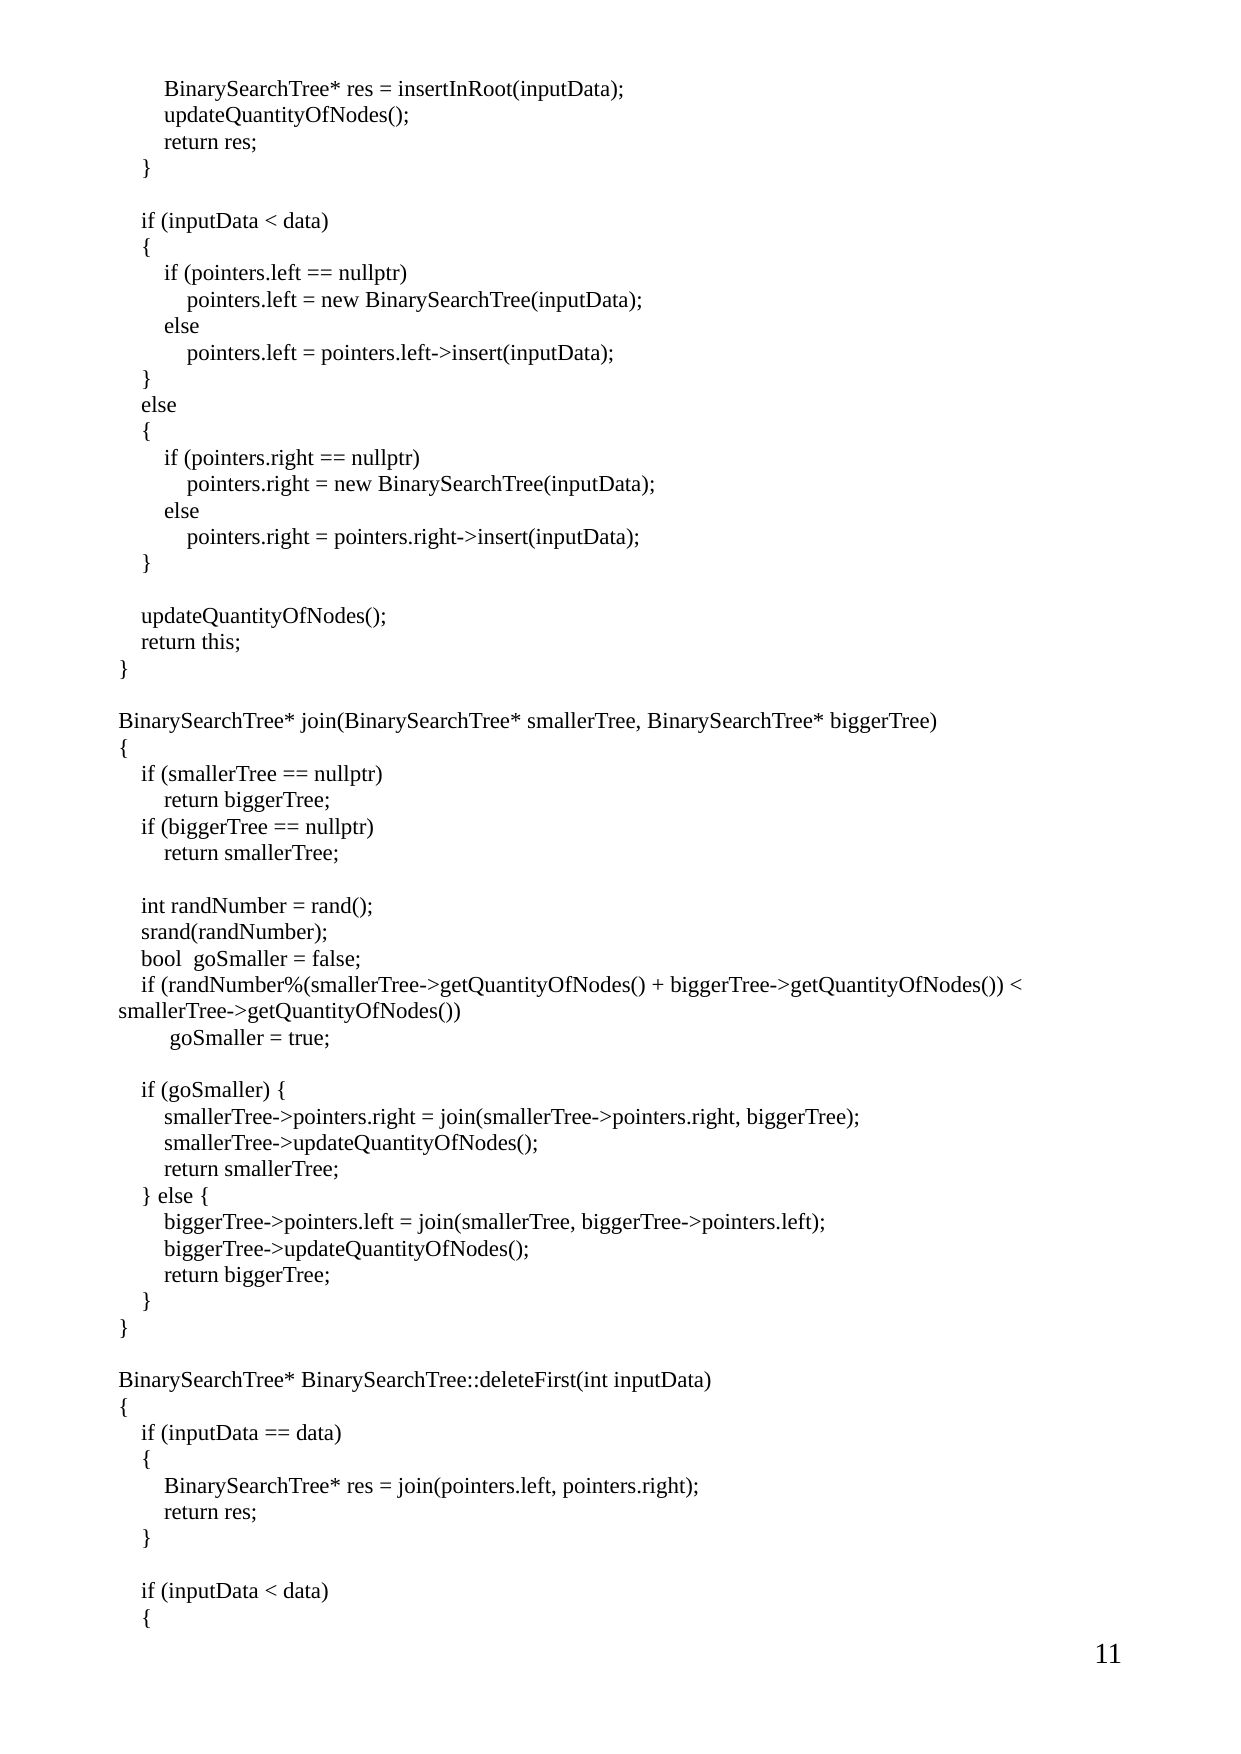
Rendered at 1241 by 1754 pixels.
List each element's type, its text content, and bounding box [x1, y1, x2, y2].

text pointers.right = new BinarySearchTree(inputData); [118, 470, 1122, 497]
text biggerTree->updateQuantityOfNodes(); [118, 1234, 1122, 1261]
text BinarySearchTree* res = join(pointers.left, pointers.right); [118, 1472, 1122, 1498]
text if (inputData == data) [118, 1419, 1122, 1445]
text if (goSmaller) { [118, 1076, 1122, 1103]
text biggerTree->pointers.left = join(smallerTree, biggerTree->pointers.left); [118, 1208, 1122, 1234]
text return smallerTree; [118, 1156, 1122, 1182]
text updateQuantityOfNodes(); [118, 602, 1122, 628]
text if (pointers.left == nullptr) [118, 259, 1122, 286]
text return smallerTree; [118, 839, 1122, 866]
text pointers.left = pointers.left->insert(inputData); [118, 338, 1122, 365]
text smallerTree->pointers.right = join(smallerTree->pointers.right, biggerTree); [118, 1103, 1122, 1129]
text { [118, 233, 1122, 259]
text smallerTree->updateQuantityOfNodes(); [118, 1129, 1122, 1156]
text updateQuantityOfNodes(); [118, 101, 1122, 128]
text } [118, 1287, 1122, 1314]
text pointers.left = new BinarySearchTree(inputData); [118, 286, 1122, 312]
text return biggerTree; [118, 1261, 1122, 1287]
text } [118, 655, 1122, 681]
text else [118, 312, 1122, 338]
text { [118, 1603, 1122, 1630]
text if (randNumber%(smallerTree->getQuantityOfNodes() + biggerTree->getQuantityOfNodes()) < smallerTree->getQuantityOfNodes()) [118, 971, 1122, 1024]
text else [118, 391, 1122, 418]
text return this; [118, 628, 1122, 655]
text return biggerTree; [118, 787, 1122, 813]
text goSmaller = true; [118, 1024, 1122, 1050]
text BinarySearchTree* BinarySearchTree::deleteFirst(int inputData) [118, 1366, 1122, 1393]
text if (inputData < data) [118, 207, 1122, 233]
text return res; [118, 128, 1122, 154]
text } [118, 365, 1122, 391]
text { [118, 734, 1122, 760]
text if (biggerTree == nullptr) [118, 813, 1122, 839]
text if (inputData < data) [118, 1577, 1122, 1603]
text else [118, 497, 1122, 523]
text { [118, 418, 1122, 444]
text if (smallerTree == nullptr) [118, 760, 1122, 787]
text } [118, 154, 1122, 180]
text srand(randNumber); [118, 918, 1122, 945]
text BinarySearchTree* join(BinarySearchTree* smallerTree, BinarySearchTree* biggerTree) [118, 707, 1122, 734]
text } [118, 1524, 1122, 1551]
text { [118, 1445, 1122, 1472]
text pointers.right = pointers.right->insert(inputData); [118, 523, 1122, 549]
text bool goSmaller = false; [118, 945, 1122, 971]
text return res; [118, 1498, 1122, 1524]
text } [118, 549, 1122, 576]
text { [118, 1393, 1122, 1419]
text } [118, 1314, 1122, 1340]
text BinarySearchTree* res = insertInRoot(inputData); [118, 75, 1122, 101]
text int randNumber = rand(); [118, 892, 1122, 918]
text if (pointers.right == nullptr) [118, 444, 1122, 470]
text } else { [118, 1182, 1122, 1208]
